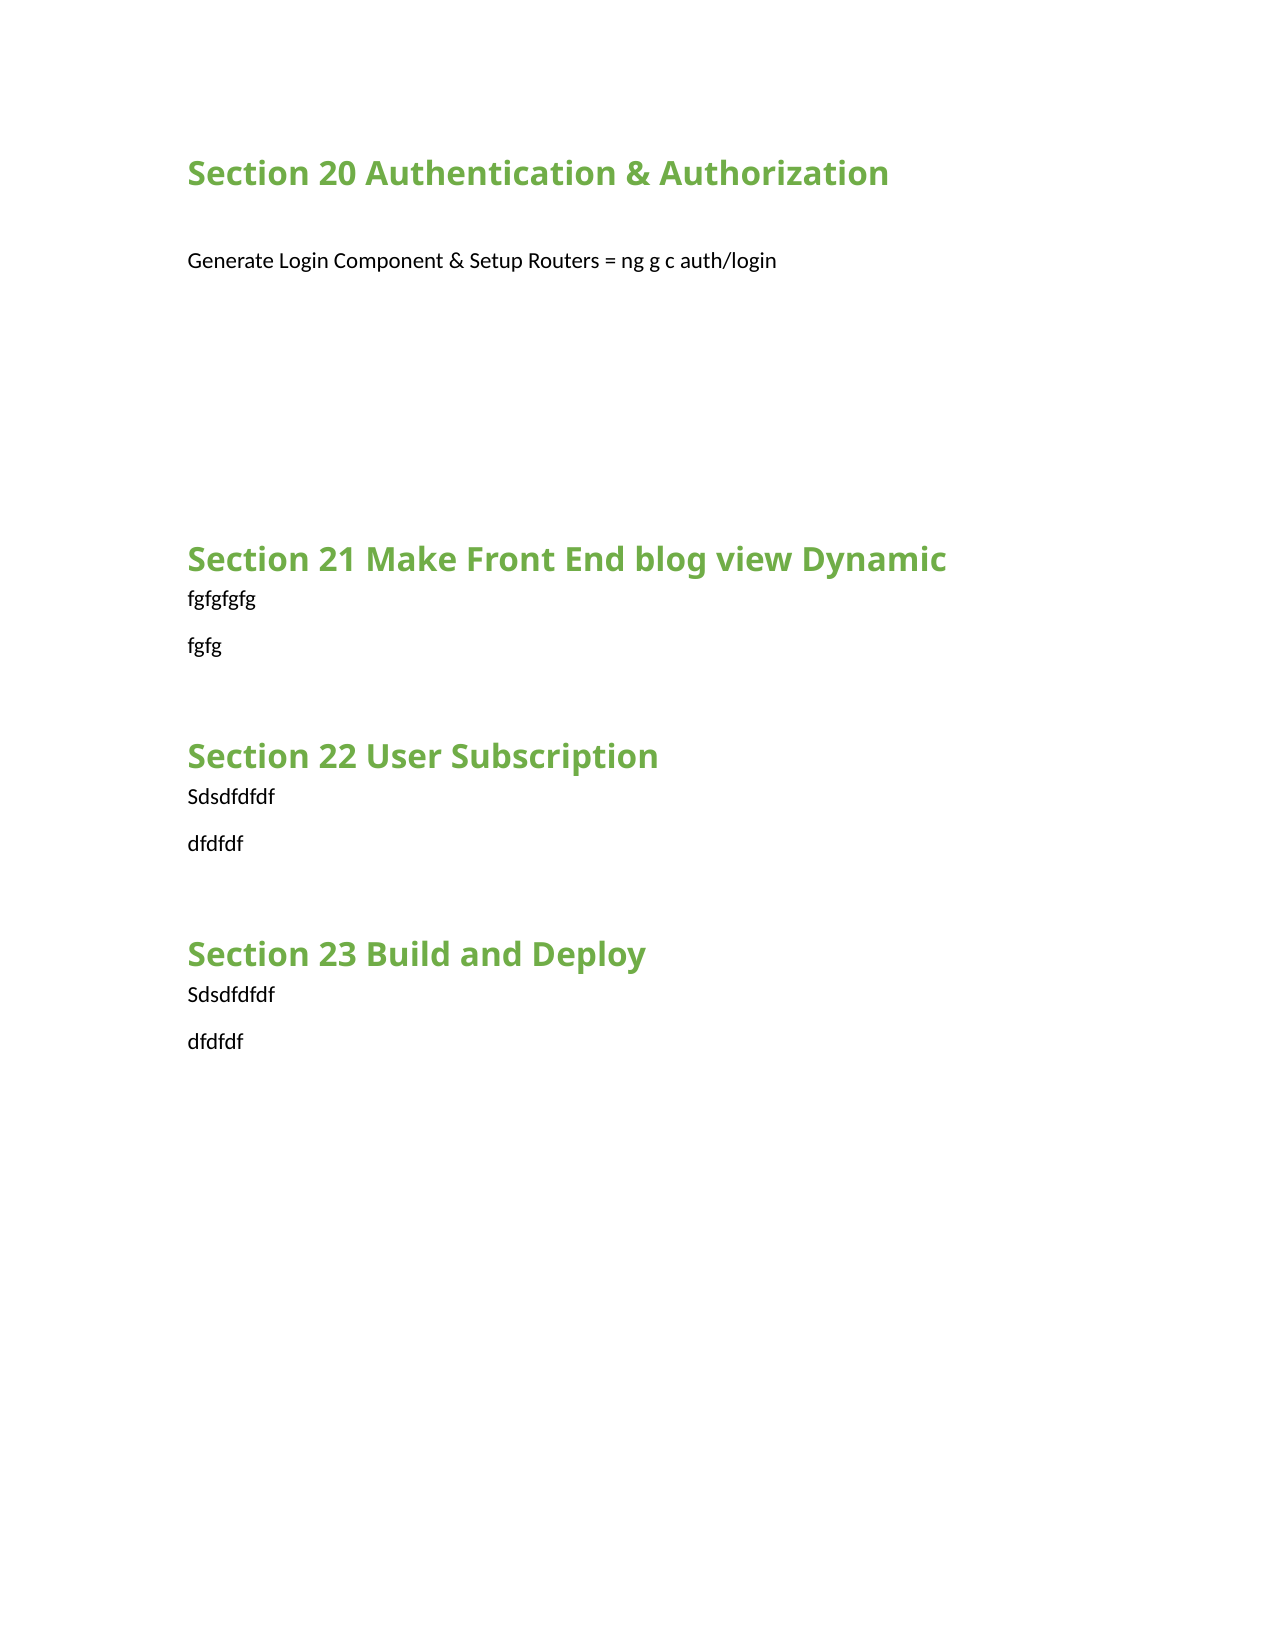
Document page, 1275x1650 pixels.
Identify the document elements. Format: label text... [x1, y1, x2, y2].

text fgfgfgfg [187, 584, 1087, 612]
subtitle Section 23 Build and Deploy [187, 931, 1087, 977]
text Sdsdfdfdf [187, 782, 1087, 810]
subtitle Section 22 User Subscription [187, 733, 1087, 779]
subtitle Section 20 Authentication & Authorization [187, 150, 1087, 195]
text dfdfdf [187, 1027, 1087, 1055]
text Sdsdfdfdf [187, 980, 1087, 1008]
subtitle Section 21 Make Front End blog view Dynamic [187, 535, 1087, 581]
text dfdfdf [187, 829, 1087, 857]
text fgfg [187, 631, 1087, 659]
text Generate Login Component & Setup Routers = ng g c auth/login [187, 246, 1087, 274]
